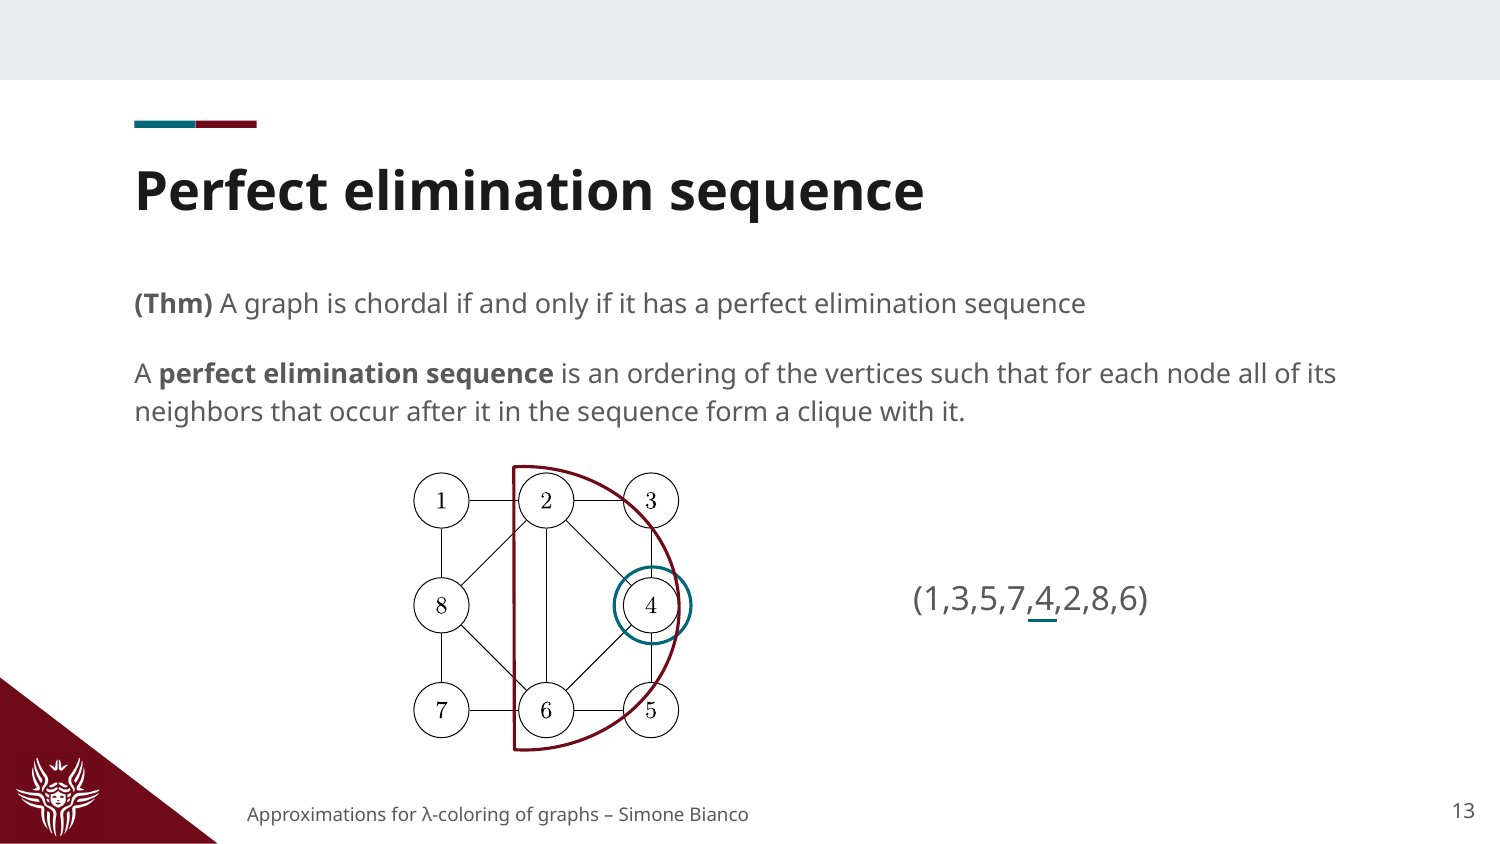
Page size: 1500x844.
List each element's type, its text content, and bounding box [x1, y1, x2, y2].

text_box Approximations for λ-coloring of graphs – Simone Bianco [232, 783, 1193, 839]
text_box (1,3,5,7,4,2,8,6) [879, 561, 1182, 665]
picture [591, 636, 680, 739]
picture [616, 569, 677, 642]
slide_number [1400, 779, 1491, 844]
picture [16, 758, 100, 839]
picture [576, 472, 680, 575]
title Perfect elimination sequence [119, 141, 1381, 230]
picture [413, 472, 512, 739]
list (Thm) A graph is chordal if and only if it has a perfect elimination sequence A perfect elimination sequence is an ordering of the vertices such that for each node all of its neighbors that occur after it in the sequence form a clique with it. [119, 266, 1418, 637]
picture [516, 472, 673, 739]
